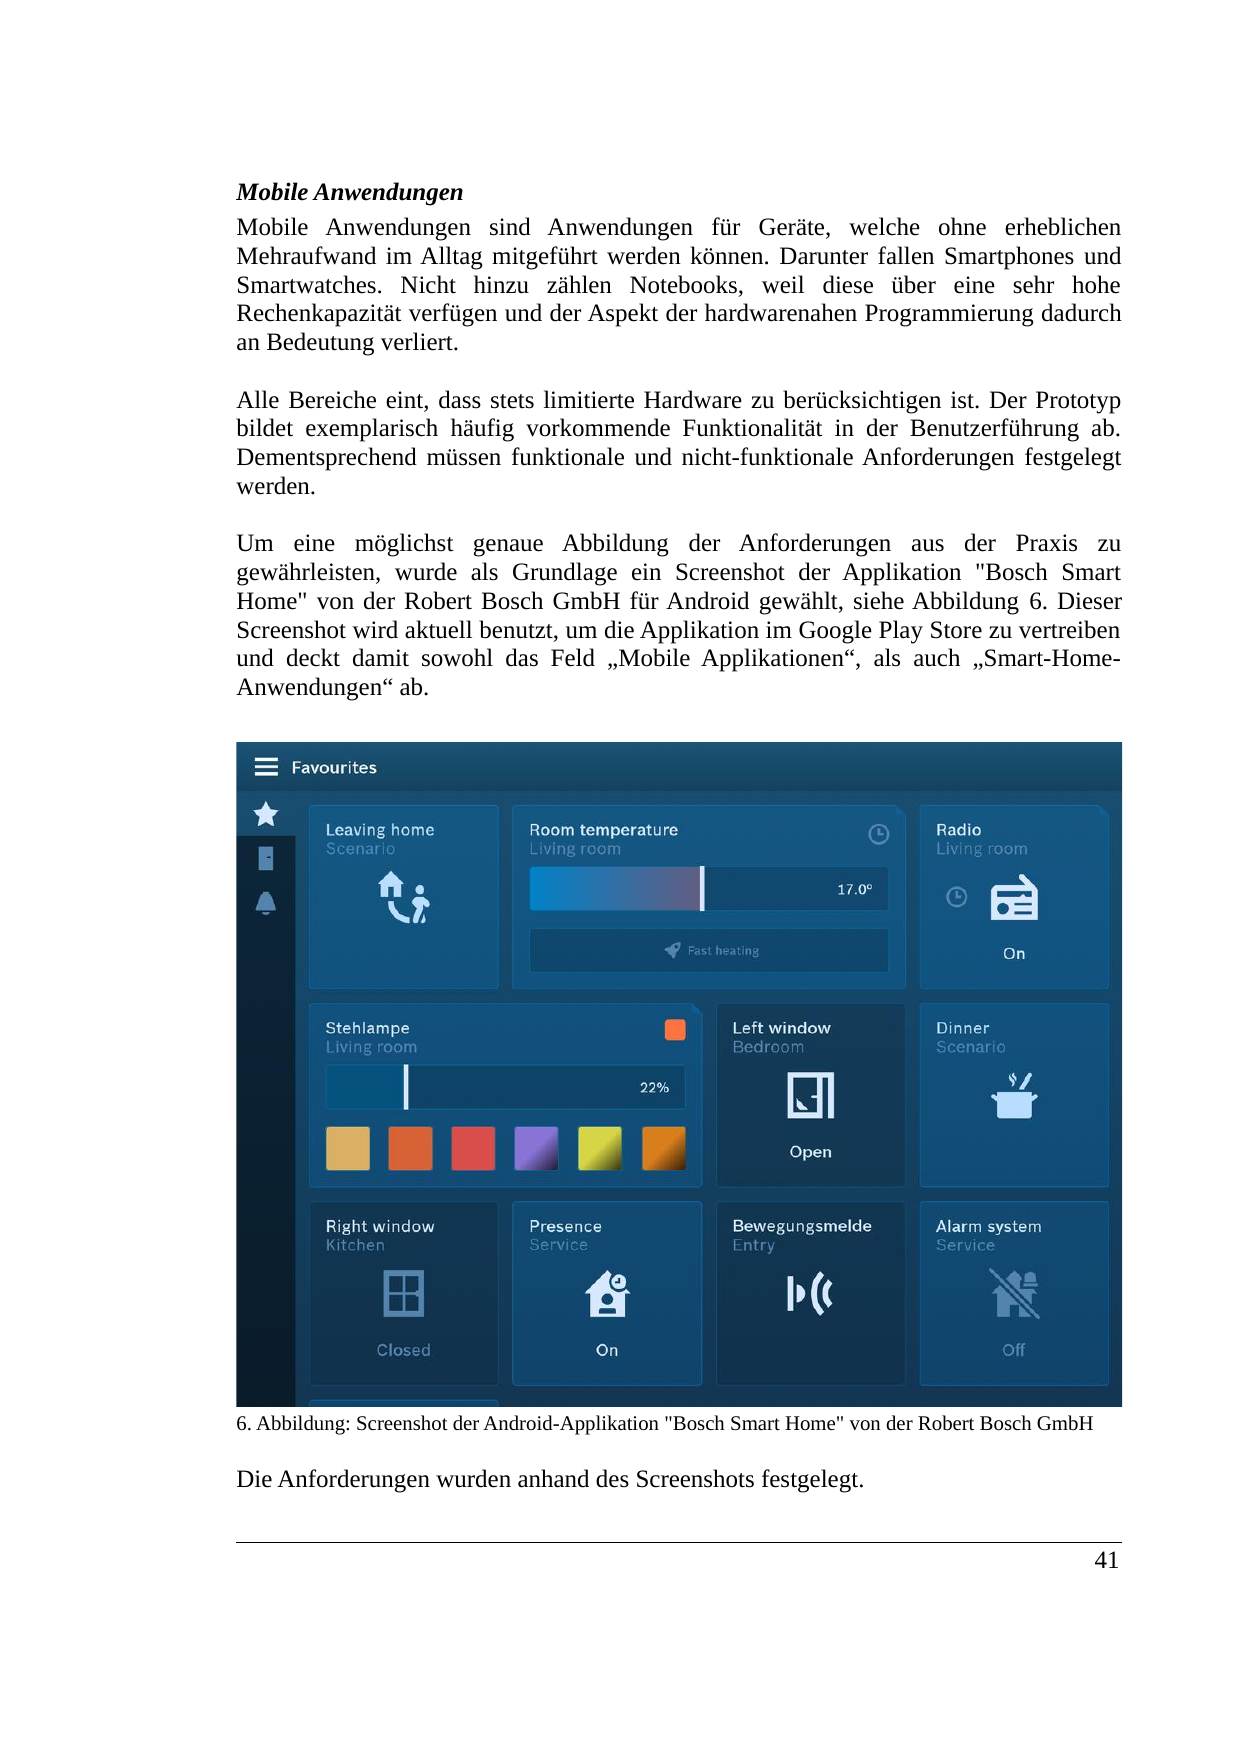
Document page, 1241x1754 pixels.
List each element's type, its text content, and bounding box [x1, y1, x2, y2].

text Um eine möglichst genaue Abbildung der Anforderungen aus der Praxis zu gewährleisten, wurde als Grundlage ein Screenshot der Applikation "Bosch Smart Home" von der Robert Bosch GmbH für Android gewählt, siehe Abbildung 6. Dieser Screenshot wird aktuell benutzt, um die Applikation im Google Play Store zu vertreiben und deckt damit sowohl das Feld „Mobile Applikationen“, als auch „Smart-Home-Anwendungen“ ab. [236, 528, 1122, 701]
subtitle Mobile Anwendungen [236, 177, 1122, 206]
text Mobile Anwendungen sind Anwendungen für Geräte, welche ohne erheblichen Mehraufwand im Alltag mitgeführt werden können. Darunter fallen Smartphones und Smartwatches. Nicht hinzu zählen Notebooks, weil diese über eine sehr hohe Rechenkapazität verfügen und der Aspekt der hardwarenahen Programmierung dadurch an Bedeutung verliert. [236, 212, 1122, 356]
text 6. Abbildung: Screenshot der Android-Applikation "Bosch Smart Home" von der Robert Bosch GmbH [236, 1407, 1122, 1435]
text Alle Bereiche eint, dass stets limitierte Hardware zu berücksichtigen ist. Der Prototyp bildet exemplarisch häufig vorkommende Funktionalität in der Benutzerführung ab. Dementsprechend müssen funktionale und nicht-funktionale Anforderungen festgelegt werden. [236, 385, 1122, 500]
picture [236, 742, 1123, 1407]
text Die Anforderungen wurden anhand des Screenshots festgelegt. [236, 1464, 1122, 1492]
